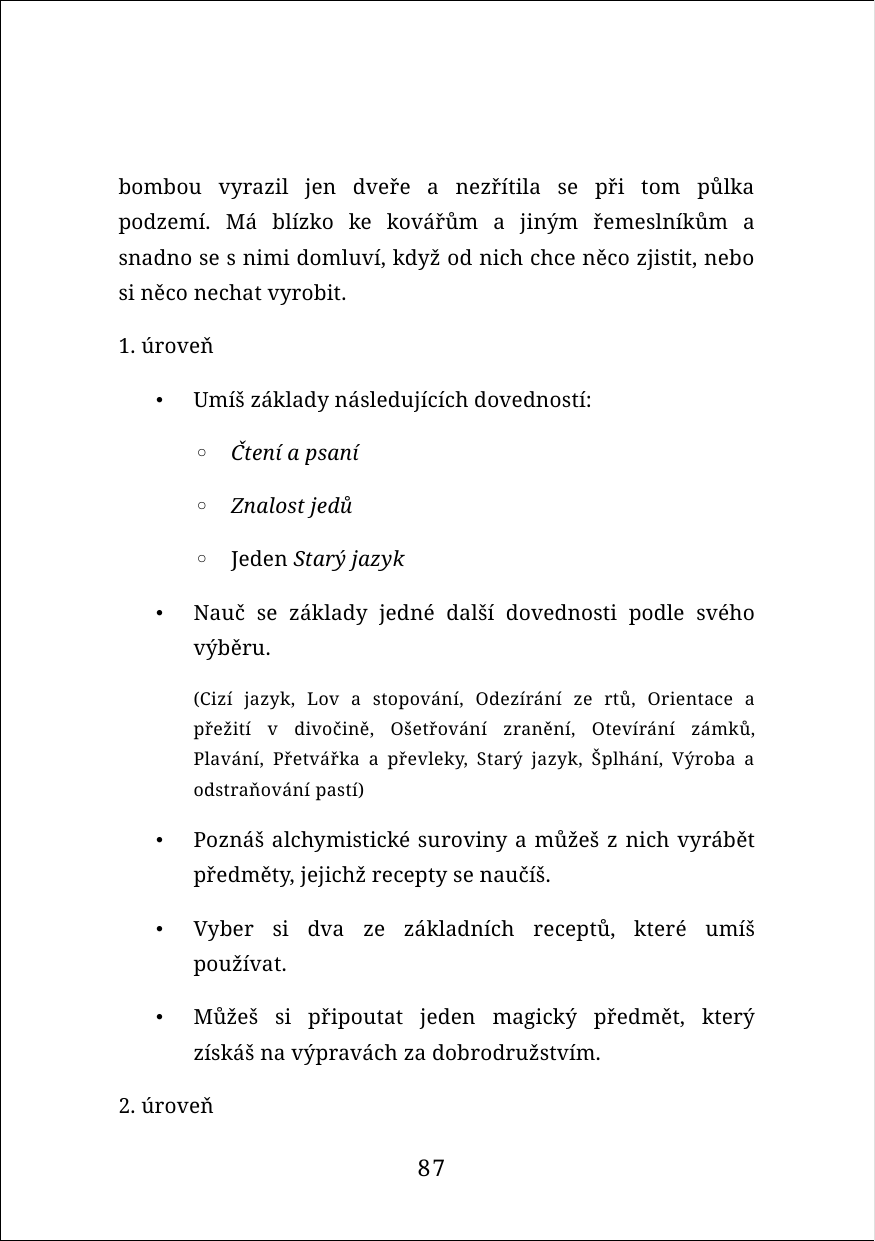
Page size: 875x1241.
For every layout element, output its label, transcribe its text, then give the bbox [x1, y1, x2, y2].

list Nauč se základy jedné další dovednosti podle svého výběru. [156, 598, 756, 662]
list Čtení a psaní [193, 438, 756, 466]
list Poznáš alchymistické suroviny a můžeš z nich vyrábět předměty, jejichž recepty se naučíš. [156, 825, 756, 889]
text 1. úroveň [118, 332, 756, 360]
text 2. úroveň [118, 1091, 756, 1120]
list Jeden Starý jazyk [193, 544, 756, 573]
list (Cizí jazyk, Lov a stopování, Odezírání ze rtů, Orientace a přežití v divočině, Ošetřování zranění, Otevírání zámků, Plavání, Přetvářka a převleky, Starý jazyk, Šplhání, Výroba a odstraňování pastí) [156, 686, 756, 801]
text bombou vyrazil jen dveře a nezřítila se při tom půlka podzemí. Má blízko ke kovářům a jiným řemeslníkům a snadno se s nimi domluví, když od nich chce něco zjistit, nebo si něco nechat vyrobit. [118, 172, 756, 307]
list Umíš základy následujících dovedností: [156, 385, 756, 413]
list Můžeš si připoutat jeden magický předmět, který získáš na výpravách za dobrodružstvím. [156, 1002, 756, 1066]
list Vyber si dva ze základních receptů, které umíš používat. [156, 914, 756, 978]
list Znalost jedů [193, 491, 756, 520]
